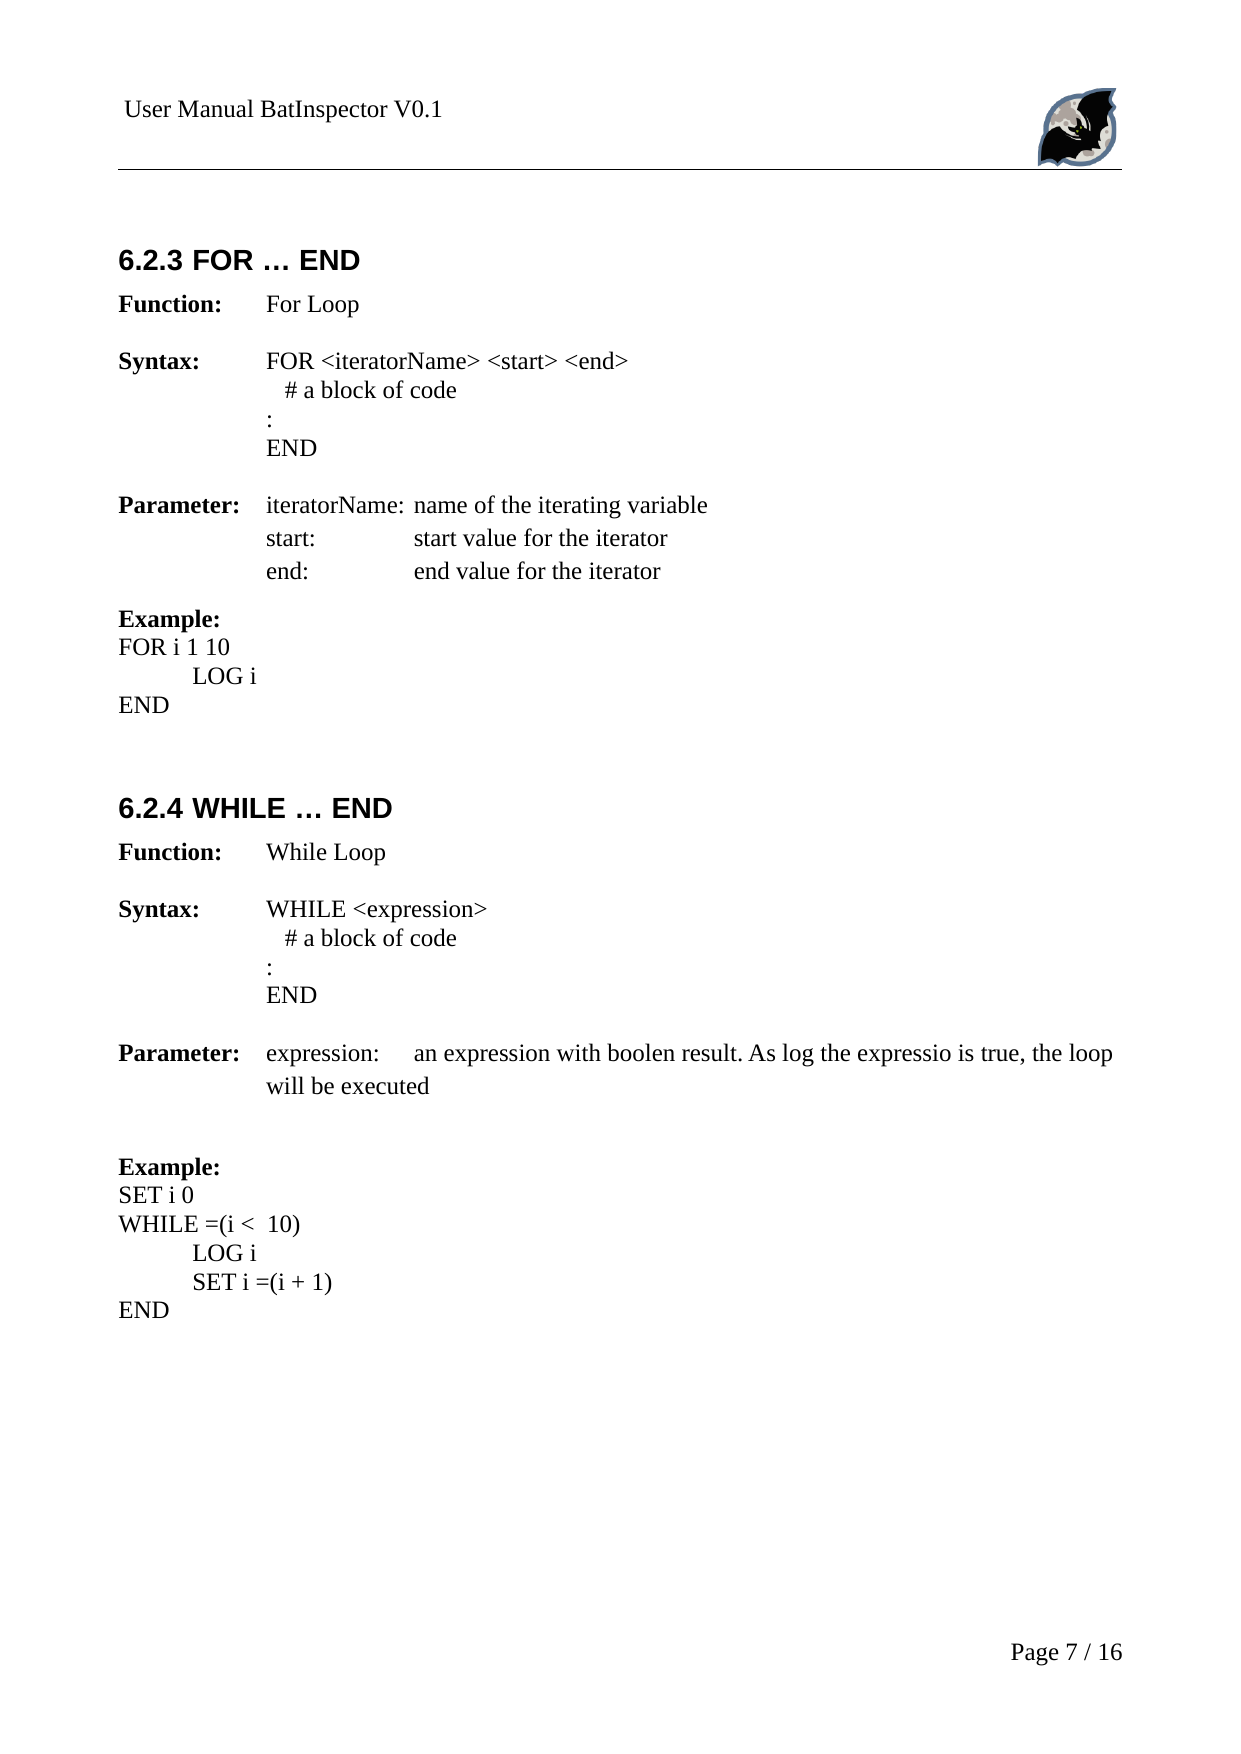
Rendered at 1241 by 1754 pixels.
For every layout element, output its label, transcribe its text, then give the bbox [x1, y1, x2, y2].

text Parameter: iteratorName: name of the iterating variable start: start value for the iterator end: end value for the iterator [118, 490, 1122, 585]
text LOG i [118, 661, 1122, 690]
text Parameter: expression: an expression with boolen result. As log the expressio is true, the loop will be executed [118, 1038, 1122, 1133]
text Syntax: FOR <iteratorName> <start> <end> [118, 346, 1122, 375]
text WHILE =(i < 10) [118, 1209, 1122, 1238]
text Function: While Loop [118, 837, 1122, 866]
text END [118, 690, 1122, 719]
text : [118, 952, 1122, 981]
text END [118, 1296, 1122, 1324]
text END [118, 433, 1122, 461]
text SET i 0 [118, 1181, 1122, 1209]
text END [118, 981, 1122, 1009]
text # a block of code [118, 923, 1122, 952]
subtitle WHILE … END [118, 791, 1122, 824]
picture [1037, 88, 1117, 167]
text LOG i [118, 1238, 1122, 1267]
text Example: [118, 604, 1122, 632]
text SET i =(i + 1) [118, 1267, 1122, 1296]
text Function: For Loop [118, 289, 1122, 318]
subtitle FOR … END [118, 243, 1122, 276]
text Syntax: WHILE <expression> [118, 894, 1122, 923]
text FOR i 1 10 [118, 632, 1122, 661]
text # a block of code [118, 375, 1122, 404]
text Example: [118, 1152, 1122, 1181]
text : [118, 404, 1122, 433]
